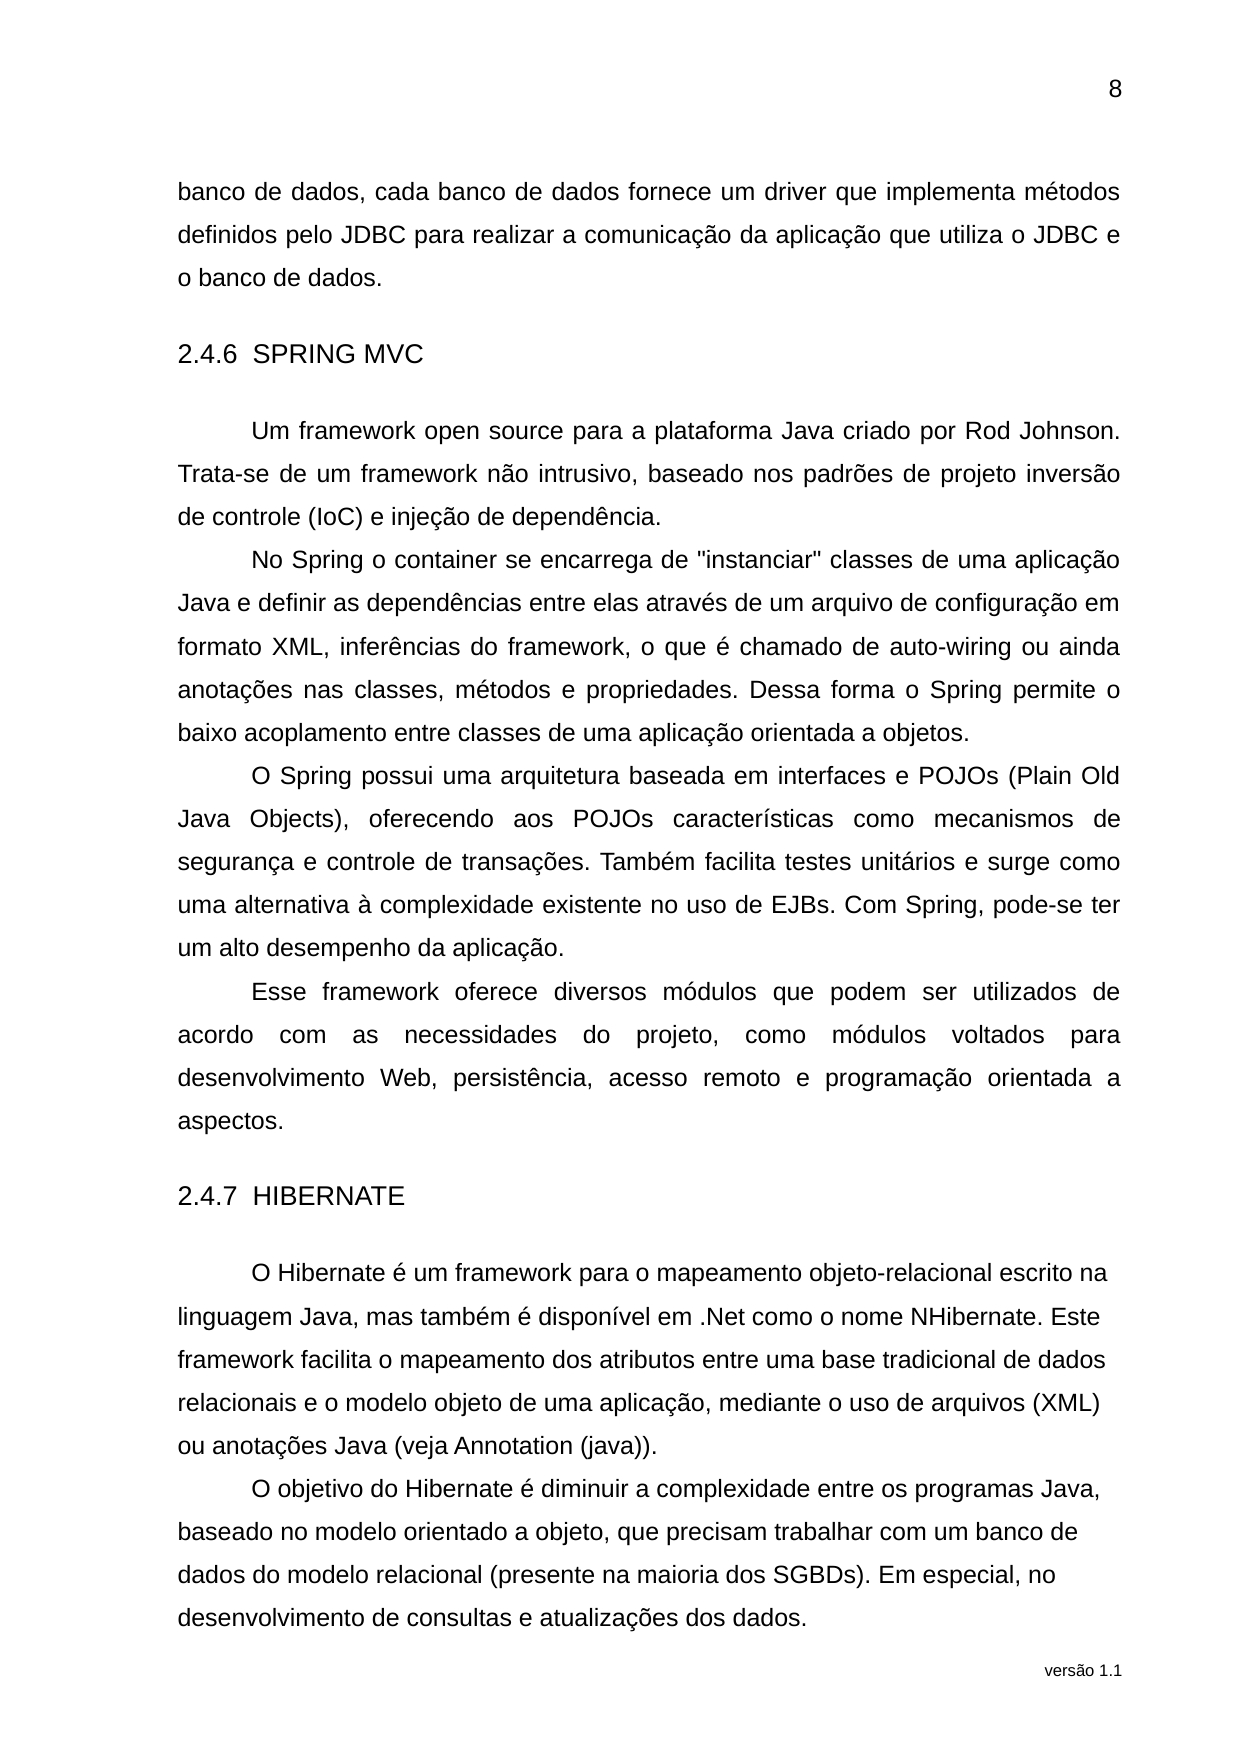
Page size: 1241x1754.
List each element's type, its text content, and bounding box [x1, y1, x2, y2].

text No Spring o container se encarrega de "instanciar" classes de uma aplicação Java e definir as dependências entre elas através de um arquivo de configuração em formato XML, inferências do framework, o que é chamado de auto-wiring ou ainda anotações nas classes, métodos e propriedades. Dessa forma o Spring permite o baixo acoplamento entre classes de uma aplicação orientada a objetos. [177, 545, 1122, 747]
subtitle Hibernate [177, 1180, 1122, 1212]
text O Spring possui uma arquitetura baseada em interfaces e POJOs (Plain Old Java Objects), oferecendo aos POJOs características como mecanismos de segurança e controle de transações. Também facilita testes unitários e surge como uma alternativa à complexidade existente no uso de EJBs. Com Spring, pode-se ter um alto desempenho da aplicação. [177, 761, 1122, 962]
list O objetivo do Hibernate é diminuir a complexidade entre os programas Java, baseado no modelo orientado a objeto, que precisam trabalhar com um banco de dados do modelo relacional (presente na maioria dos SGBDs). Em especial, no desenvolvimento de consultas e atualizações dos dados. [177, 1474, 1122, 1632]
text banco de dados, cada banco de dados fornece um driver que implementa métodos definidos pelo JDBC para realizar a comunicação da aplicação que utiliza o JDBC e o banco de dados. [177, 177, 1122, 292]
subtitle Spring mvc [177, 338, 1122, 369]
list linguagem Java, mas também é disponível em .Net como o nome NHibernate. Este framework facilita o mapeamento dos atributos entre uma base tradicional de dados relacionais e o modelo objeto de uma aplicação, mediante o uso de arquivos (XML) ou anotações Java (veja Annotation (java)). [177, 1302, 1122, 1460]
text Um framework open source para a plataforma Java criado por Rod Johnson. Trata-se de um framework não intrusivo, baseado nos padrões de projeto inversão de controle (IoC) e injeção de dependência. [177, 416, 1122, 531]
list O Hibernate é um framework para o mapeamento objeto-relacional escrito na [177, 1258, 1122, 1287]
text Esse framework oferece diversos módulos que podem ser utilizados de acordo com as necessidades do projeto, como módulos voltados para desenvolvimento Web, persistência, acesso remoto e programação orientada a aspectos. [177, 977, 1122, 1135]
